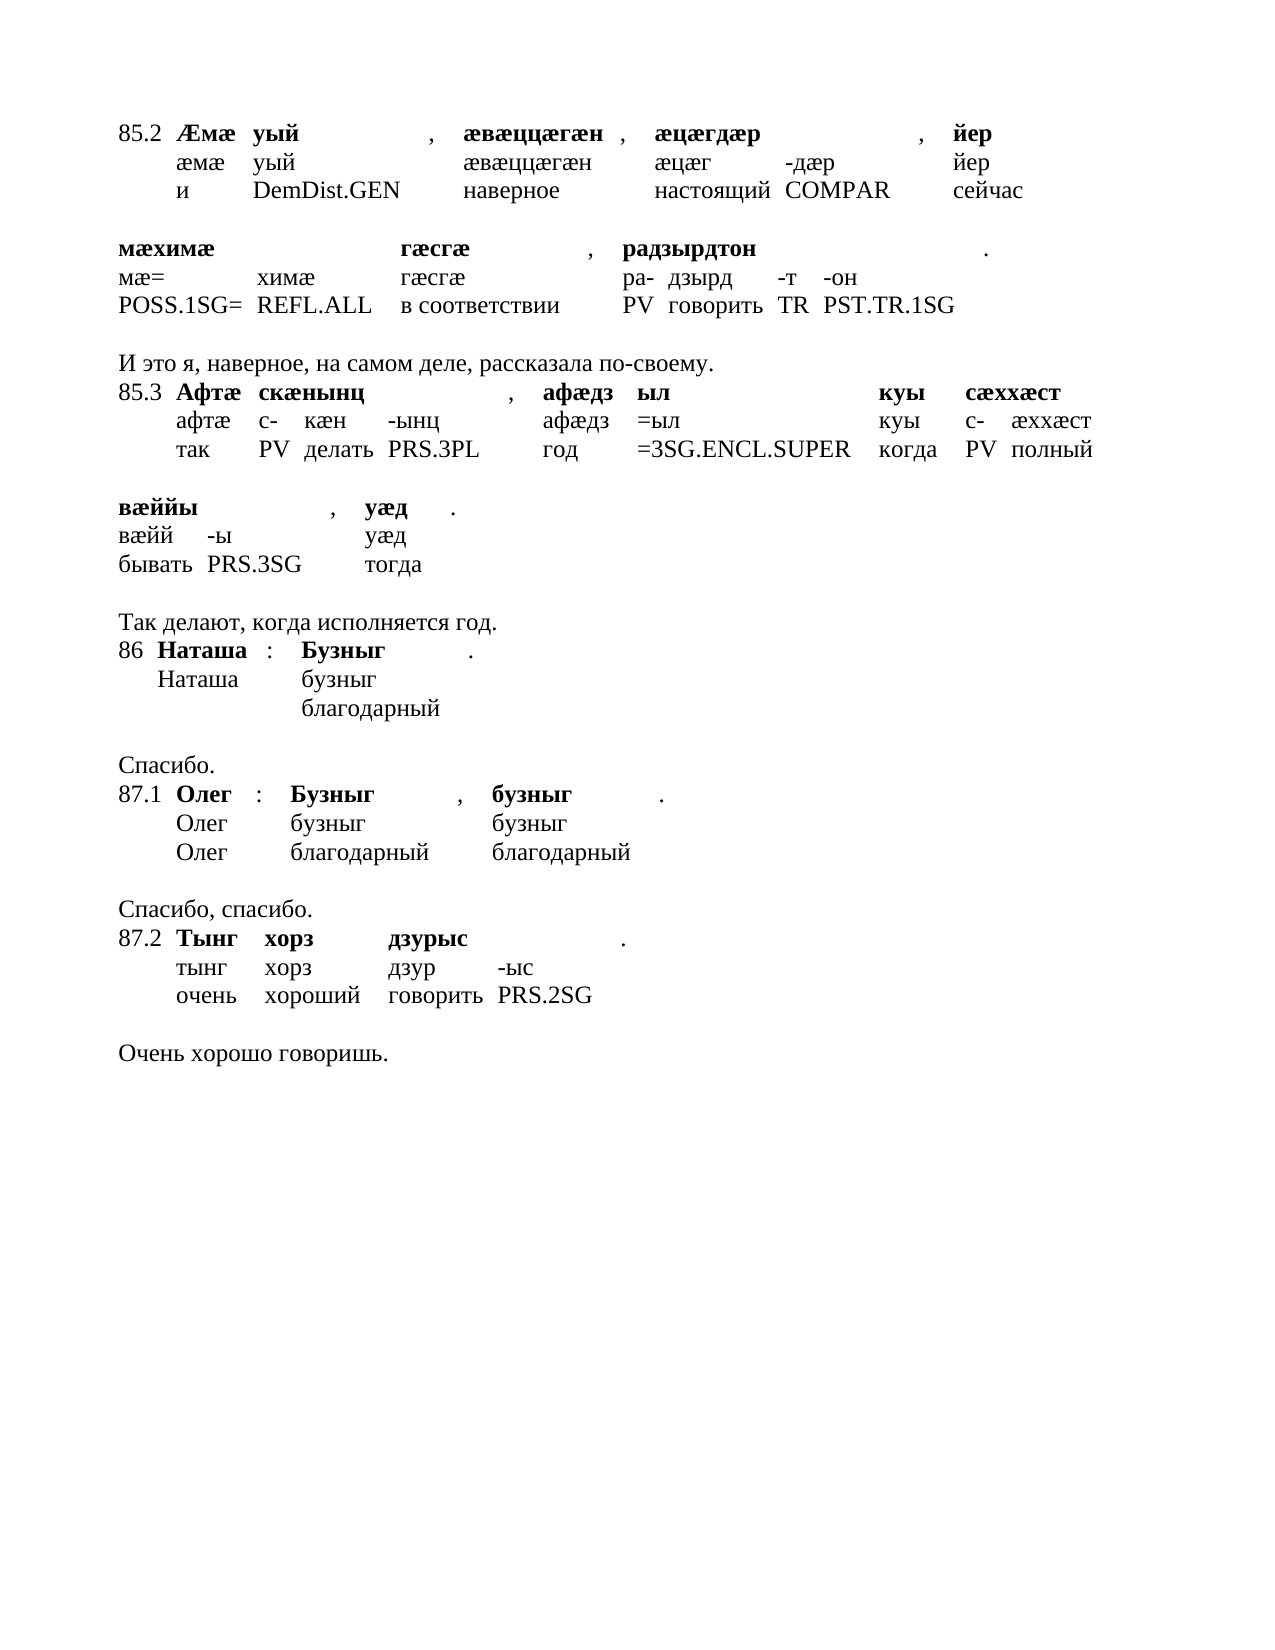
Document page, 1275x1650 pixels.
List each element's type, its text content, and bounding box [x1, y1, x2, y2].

text -т [777, 262, 809, 291]
text гæсгæ [400, 233, 574, 262]
text бузныг [290, 808, 429, 837]
text PV [622, 291, 654, 319]
text хороший [264, 981, 361, 1009]
text 85.2 [118, 118, 162, 147]
text Наташа [157, 636, 252, 664]
text полный [1011, 434, 1093, 463]
text COMPAR [785, 176, 891, 204]
text =ыл [637, 406, 851, 434]
text =3SG.ENCL.SUPER [637, 434, 851, 463]
text : [255, 779, 276, 808]
text Наташа [157, 664, 239, 693]
text , [457, 779, 478, 808]
text с- [258, 406, 290, 434]
text настоящий [654, 176, 771, 204]
text тынг [176, 952, 237, 981]
text благодарный [301, 693, 440, 722]
text с- [965, 406, 997, 434]
text афтæ [176, 406, 231, 434]
text ра- [622, 262, 654, 291]
text мæ= [118, 262, 243, 291]
text сейчас [953, 176, 1023, 204]
text очень [176, 981, 237, 1009]
text уæд [364, 492, 436, 521]
text благодарный [290, 837, 429, 866]
text куы [879, 406, 938, 434]
text дзырд [668, 262, 763, 291]
text Тынг [176, 923, 251, 952]
text . [983, 233, 1004, 262]
text 87.2 [118, 923, 162, 952]
text -он [823, 262, 955, 291]
text И это я, наверное, на самом деле, рассказала по-своему. [118, 348, 1249, 377]
text PST.TR.1SG [823, 291, 955, 319]
text , [918, 118, 939, 147]
text мæхимæ [118, 233, 387, 262]
text Æмæ [176, 118, 239, 147]
text Спасибо, спасибо. [118, 894, 1249, 923]
text Бузныг [301, 636, 454, 664]
text бузныг [492, 808, 631, 837]
text куы [879, 377, 951, 406]
text -ынц [388, 406, 480, 434]
text , [330, 492, 351, 521]
text Олег [176, 808, 228, 837]
text Так делают, когда исполняется год. [118, 607, 1249, 636]
text афæдз [543, 406, 609, 434]
text афæдз [543, 377, 623, 406]
text уый [253, 147, 401, 176]
text : [266, 636, 287, 664]
text Бузныг [290, 779, 443, 808]
text ыл [637, 377, 865, 406]
text год [543, 434, 609, 463]
text Афтæ [176, 377, 244, 406]
text -ыс [497, 952, 593, 981]
text сæххæст [965, 377, 1107, 406]
text вæййы [118, 492, 316, 521]
text уый [253, 118, 414, 147]
text тогда [364, 549, 422, 578]
text . [450, 492, 471, 521]
text благодарный [492, 837, 631, 866]
text бузныг [492, 779, 644, 808]
text дзур [388, 952, 483, 981]
text PV [258, 434, 290, 463]
text , [619, 118, 641, 147]
text TR [777, 291, 809, 319]
text , [508, 377, 529, 406]
text химæ [257, 262, 373, 291]
text æвæццæгæн [463, 147, 592, 176]
text , [428, 118, 449, 147]
text . [658, 779, 679, 808]
text в соответствии [400, 291, 560, 319]
text PRS.3SG [207, 549, 302, 578]
text , [587, 233, 608, 262]
text кæн [304, 406, 374, 434]
text делать [304, 434, 374, 463]
text æцæг [654, 147, 771, 176]
text говорить [668, 291, 763, 319]
text радзырдтон [622, 233, 969, 262]
text говорить [388, 981, 483, 1009]
text вæйй [118, 521, 193, 549]
text PRS.2SG [497, 981, 593, 1009]
text POSS.1SG= [118, 291, 243, 319]
text йер [953, 147, 1023, 176]
text DemDist.GEN [253, 176, 401, 204]
text æцæгдæр [654, 118, 904, 147]
text гæсгæ [400, 262, 560, 291]
text -ы [207, 521, 302, 549]
text скæнынц [258, 377, 494, 406]
text бывать [118, 549, 193, 578]
text PRS.3PL [388, 434, 480, 463]
text наверное [463, 176, 592, 204]
text . [468, 636, 489, 664]
text так [176, 434, 231, 463]
text æххæст [1011, 406, 1093, 434]
text 87.1 [118, 779, 162, 808]
text . [620, 923, 641, 952]
text хорз [264, 952, 361, 981]
text йер [953, 118, 1037, 147]
text æмæ [176, 147, 225, 176]
text REFL.ALL [257, 291, 373, 319]
text æвæццæгæн [463, 118, 606, 147]
text -дæр [785, 147, 891, 176]
text бузныг [301, 664, 440, 693]
text 86 [118, 636, 143, 664]
text 85.3 [118, 377, 162, 406]
text дзурыс [388, 923, 606, 952]
text Очень хорошо говоришь. [118, 1038, 1249, 1067]
text Спасибо. [118, 751, 1249, 779]
text хорз [264, 923, 374, 952]
text PV [965, 434, 997, 463]
text уæд [364, 521, 422, 549]
text когда [879, 434, 938, 463]
text и [176, 176, 225, 204]
text Олег [176, 779, 242, 808]
text Олег [176, 837, 228, 866]
